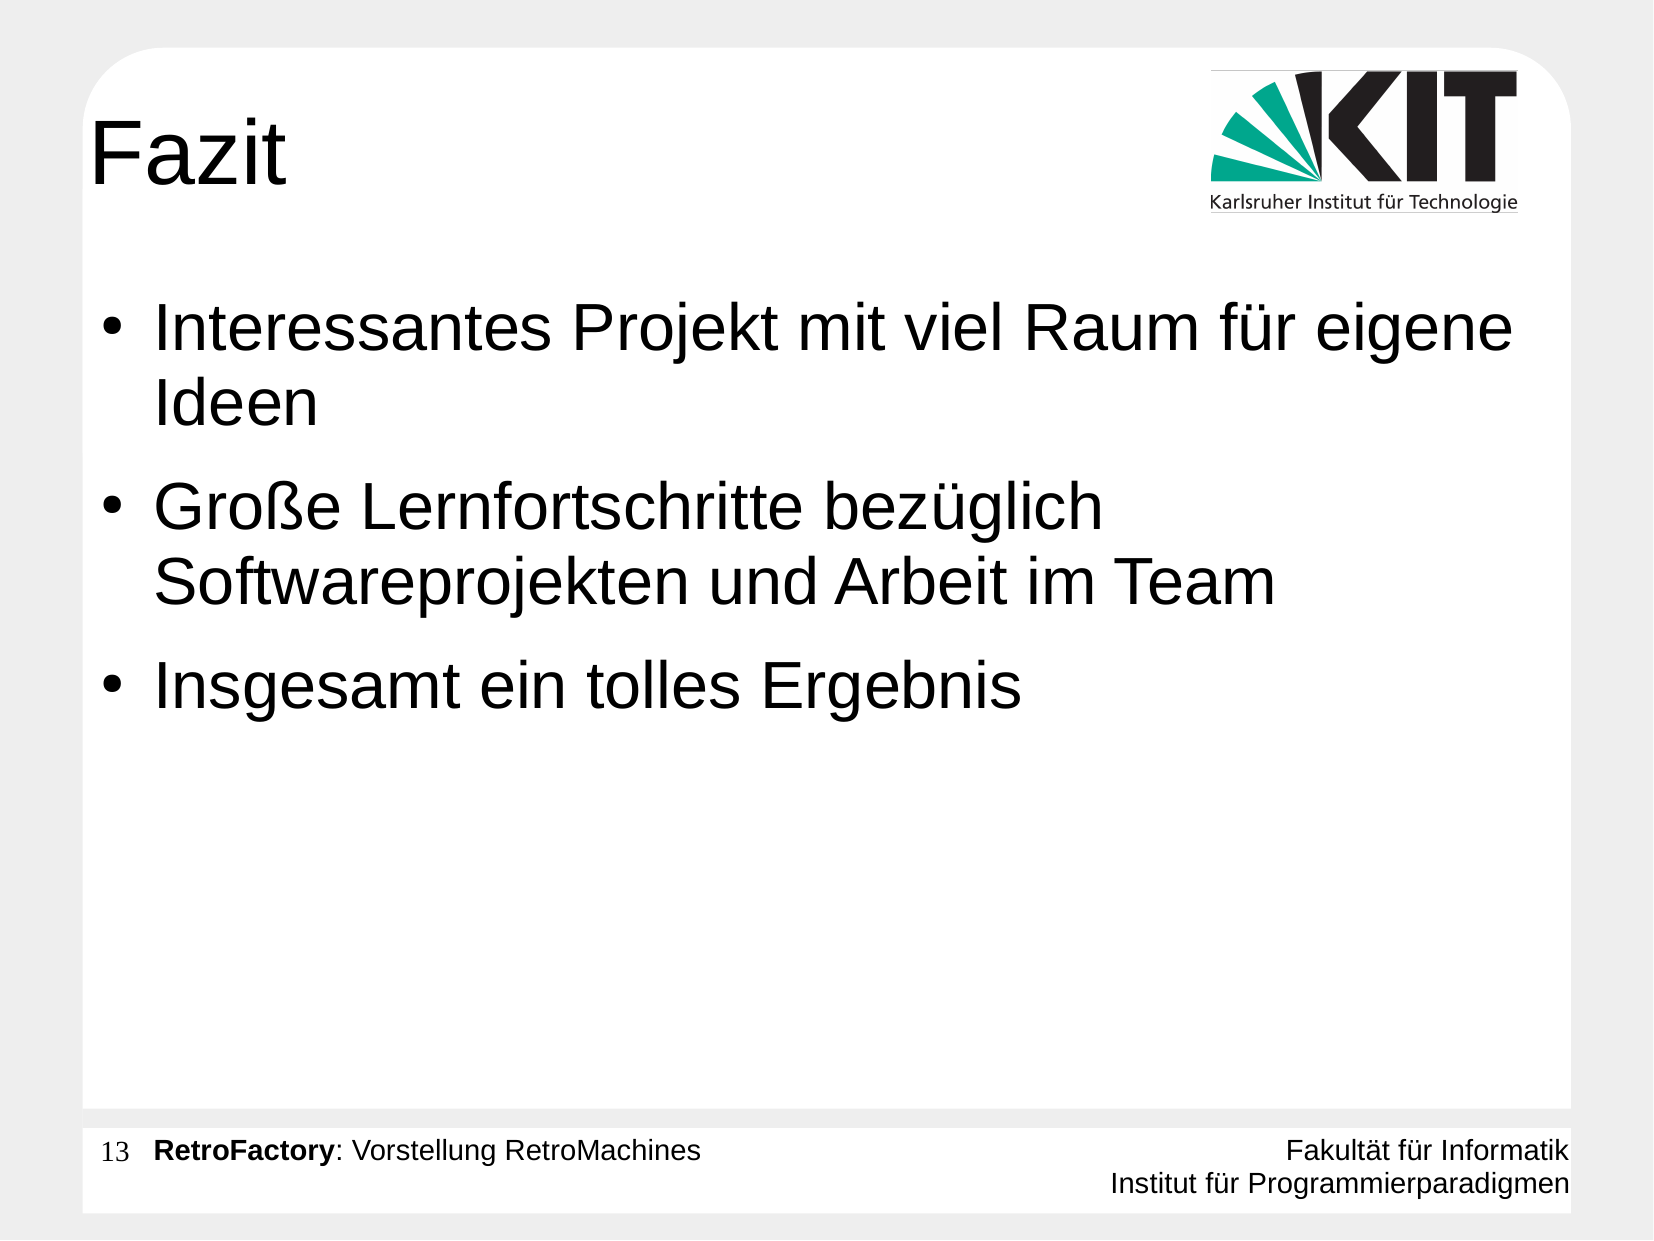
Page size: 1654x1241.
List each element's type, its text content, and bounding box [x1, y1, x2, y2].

picture [1329, 70, 1518, 213]
title Fazit [88, 49, 1329, 257]
list Interessantes Projekt mit viel Raum für eigene Ideen Große Lernfortschritte bezüglich Softwareprojekten und Arbeit im Team Insgesamt ein tolles Ergebnis [82, 290, 1571, 1109]
